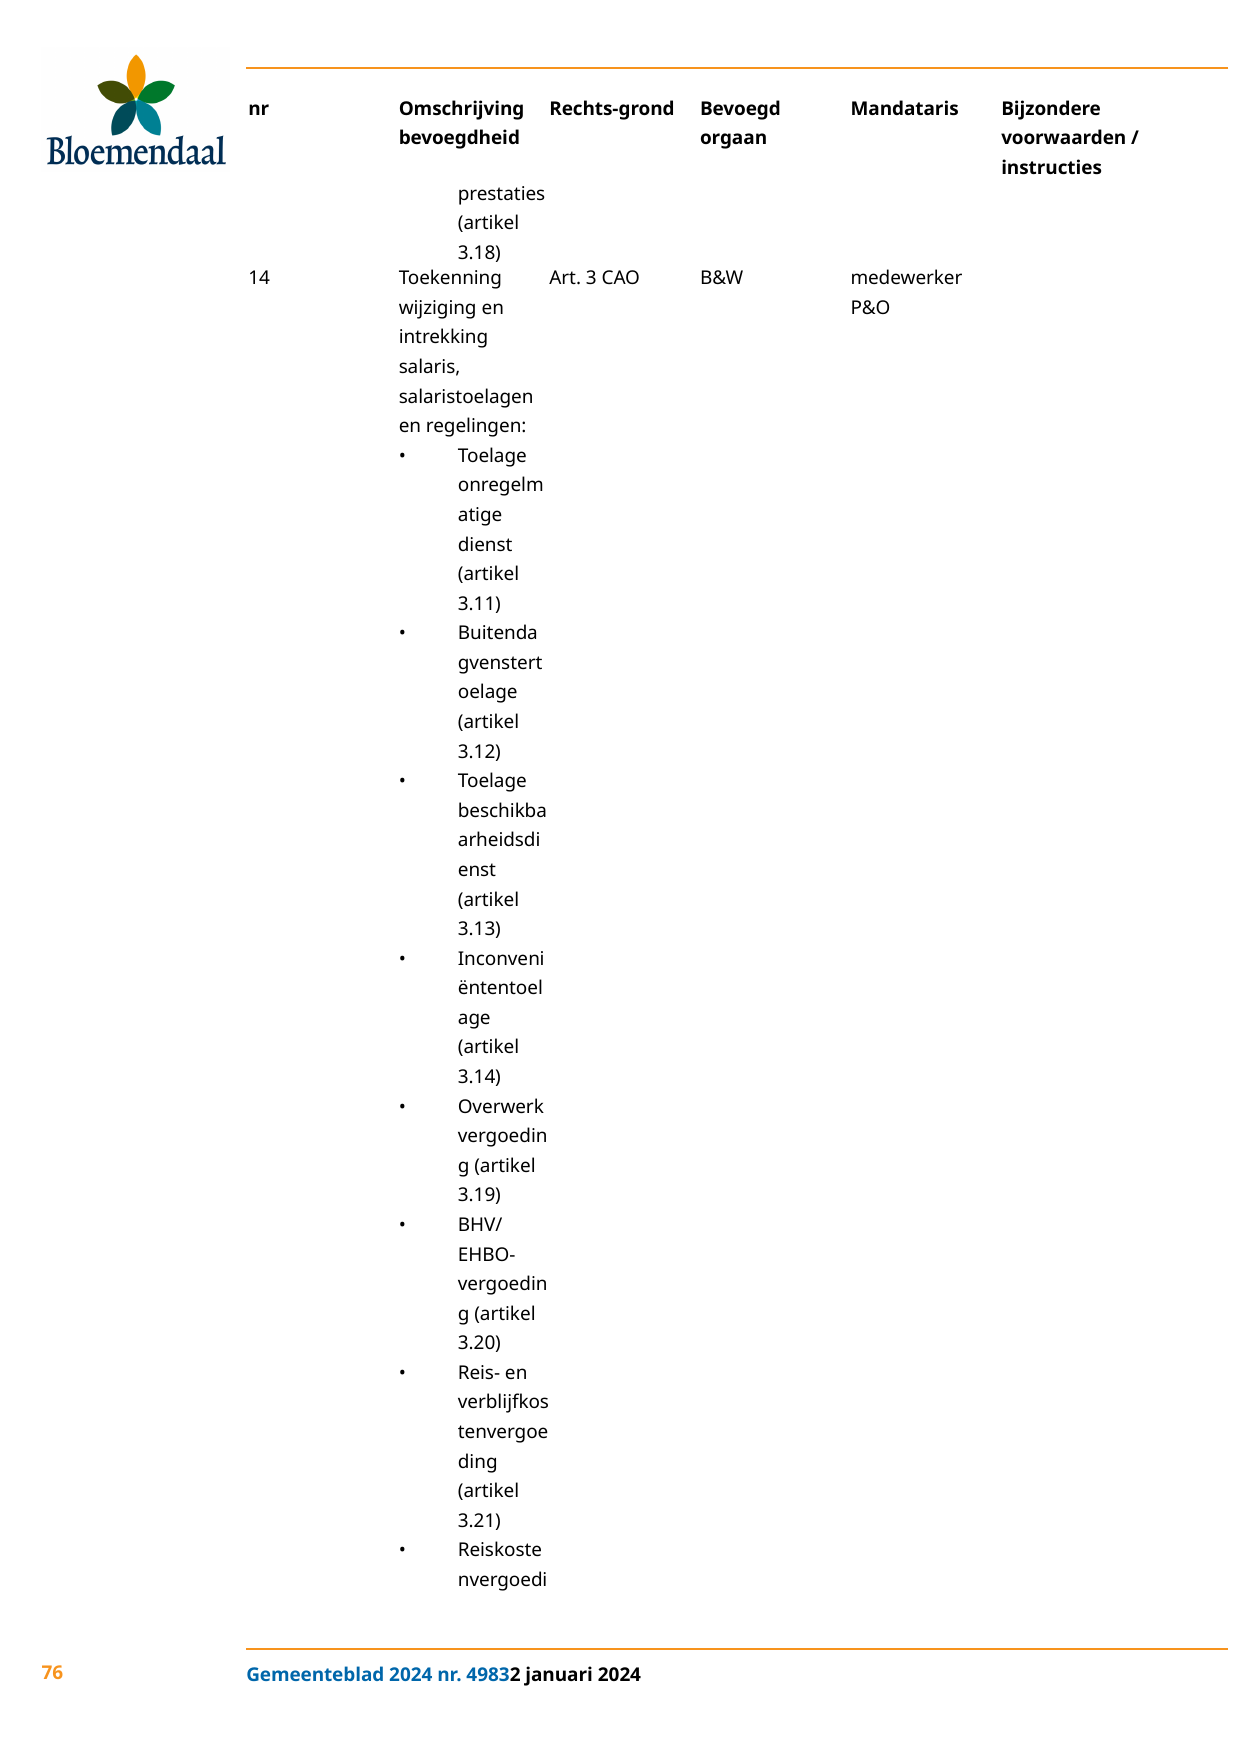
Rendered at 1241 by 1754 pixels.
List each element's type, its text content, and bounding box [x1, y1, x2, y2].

table_cell Art. 3 CAO [549, 265, 700, 1592]
table_cell medewerker P&O [850, 265, 1001, 1592]
table_cell [1001, 265, 1152, 1592]
table_header Bevoegd orgaan [700, 95, 850, 180]
table_cell prestaties (artikel 3.18) [399, 180, 549, 264]
table_cell B&W [700, 265, 850, 1592]
table_cell Toekenning wijziging en intrekking salaris, salaristoelagen en regelingen: Toelage onregelmatige dienst (artikel 3.11) Buitendagvenstertoelage (artikel 3.12) Toelage beschikbaarheidsdienst (artikel 3.13) Inconveniëntentoelage (artikel 3.14) Overwerkvergoeding (artikel 3.19) BHV/EHBO-vergoeding (artikel 3.20) Reis- en verblijfkostenvergoeding (artikel 3.21) Reiskostenvergoedi [399, 265, 549, 1592]
table_header Bijzondere voorwaarden / instructies [1001, 95, 1152, 180]
table_cell [1001, 180, 1152, 264]
table_header Mandataris [850, 95, 1001, 180]
table_header nr [248, 95, 398, 180]
table_header Omschrijving bevoegdheid [399, 95, 549, 180]
picture [41, 47, 231, 172]
table_cell [700, 180, 850, 264]
table_cell [549, 180, 700, 264]
table_header Rechts-grond [549, 95, 700, 180]
table_cell [850, 180, 1001, 264]
table_cell 14 [248, 265, 398, 1592]
table_cell [248, 180, 398, 264]
